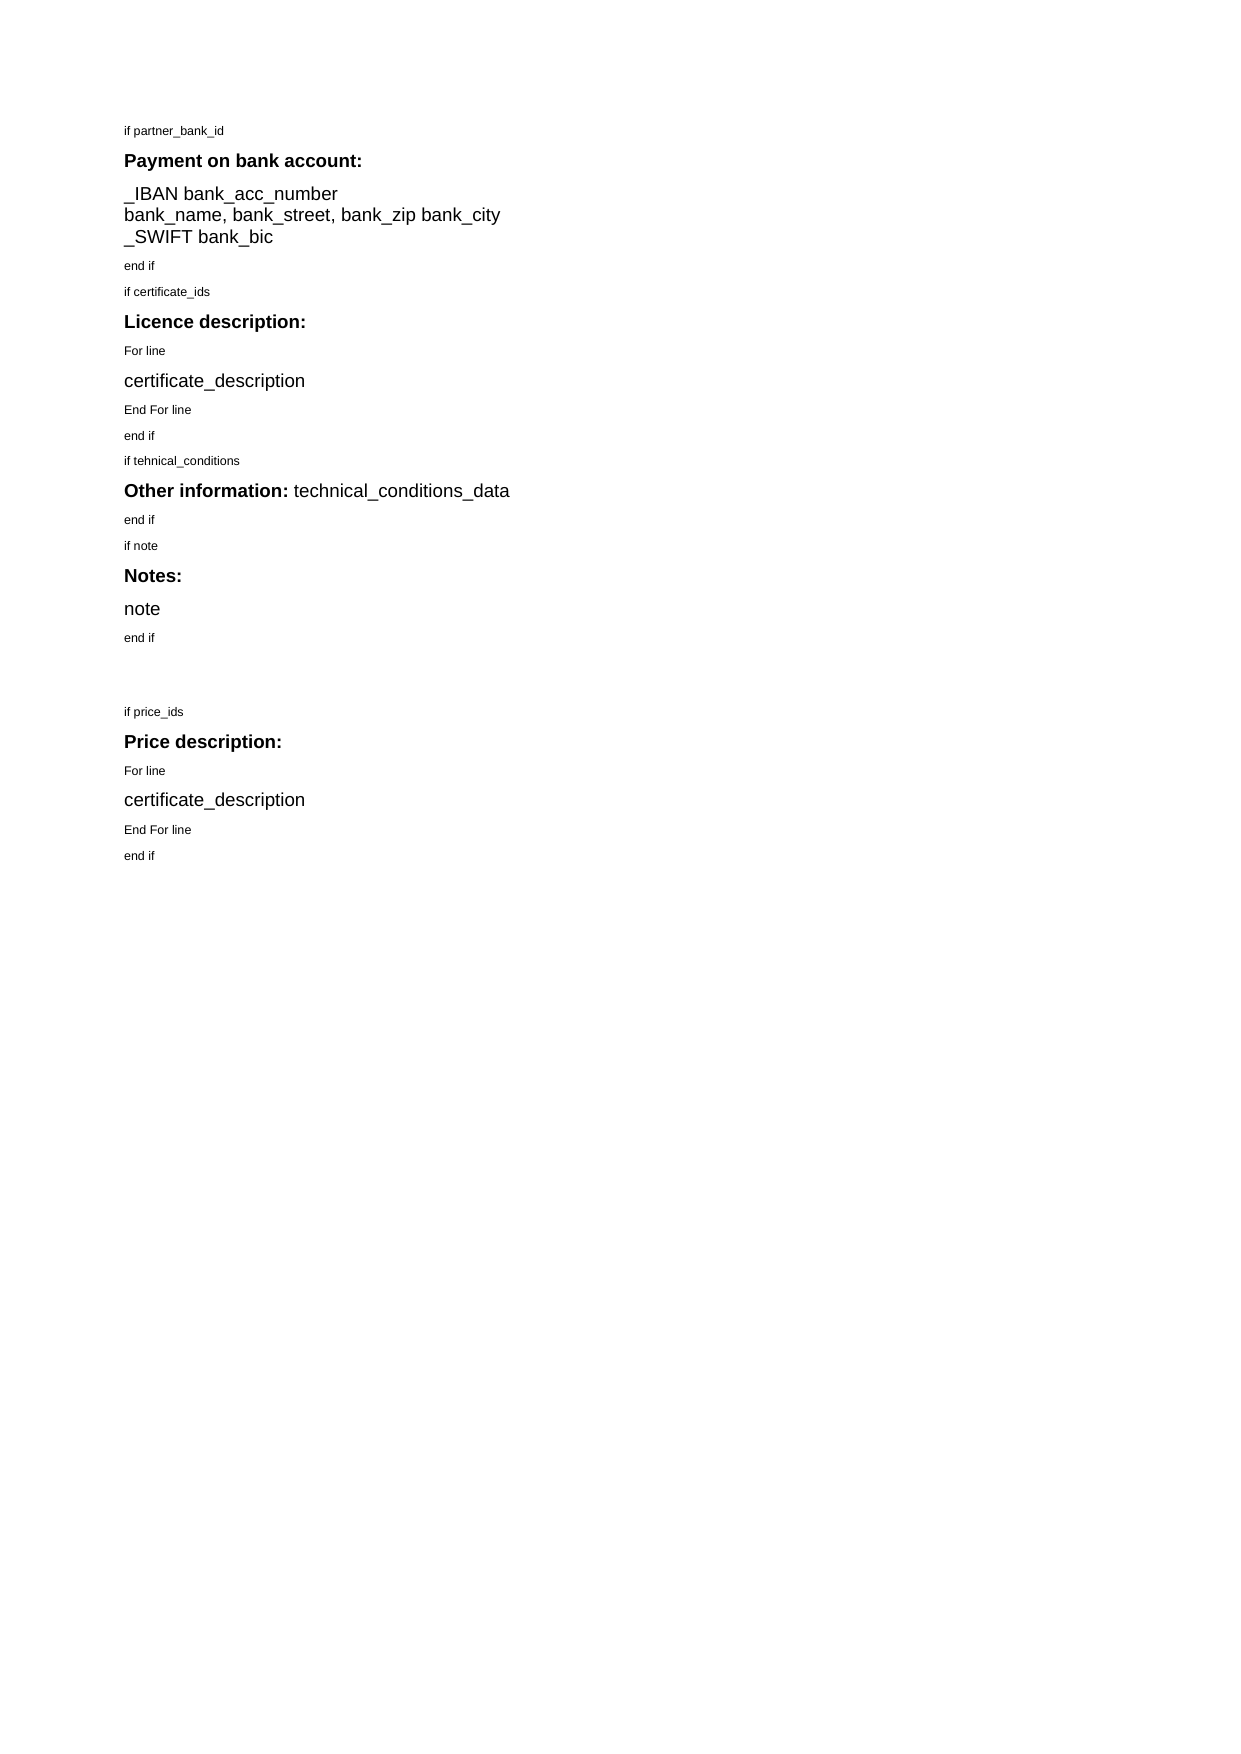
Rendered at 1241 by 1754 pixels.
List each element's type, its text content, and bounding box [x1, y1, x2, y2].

table_cell end if [118, 253, 1122, 279]
table_cell For line [118, 338, 1122, 364]
table_cell end if [118, 507, 1122, 533]
table_cell Payment on bank account: [118, 144, 1122, 177]
table_cell certificate_description [118, 364, 1122, 397]
table_cell end if [118, 423, 1122, 448]
table_cell Notes: [118, 559, 1122, 592]
table_cell _IBAN bank_acc_number bank_name, bank_street, bank_zip bank_city _SWIFT bank_bic [118, 177, 1122, 253]
table_cell For line [118, 758, 1122, 783]
table_header if partner_bank_id [118, 118, 1122, 144]
table_header if price_ids [118, 699, 1122, 725]
table_cell note [118, 592, 1122, 625]
table_cell End For line [118, 817, 1122, 842]
table_cell Other information: technical_conditions_data [118, 474, 1122, 507]
table_cell end if [118, 843, 1122, 868]
table_header if tehnical_conditions [118, 448, 1122, 474]
table_cell certificate_description [118, 784, 1122, 817]
table_cell if note [118, 533, 1122, 559]
table_header if certificate_ids [118, 279, 1122, 305]
table_cell Licence description: [118, 305, 1122, 338]
table_cell Price description: [118, 725, 1122, 758]
table_cell End For line [118, 397, 1122, 422]
table_cell end if [118, 625, 1122, 651]
